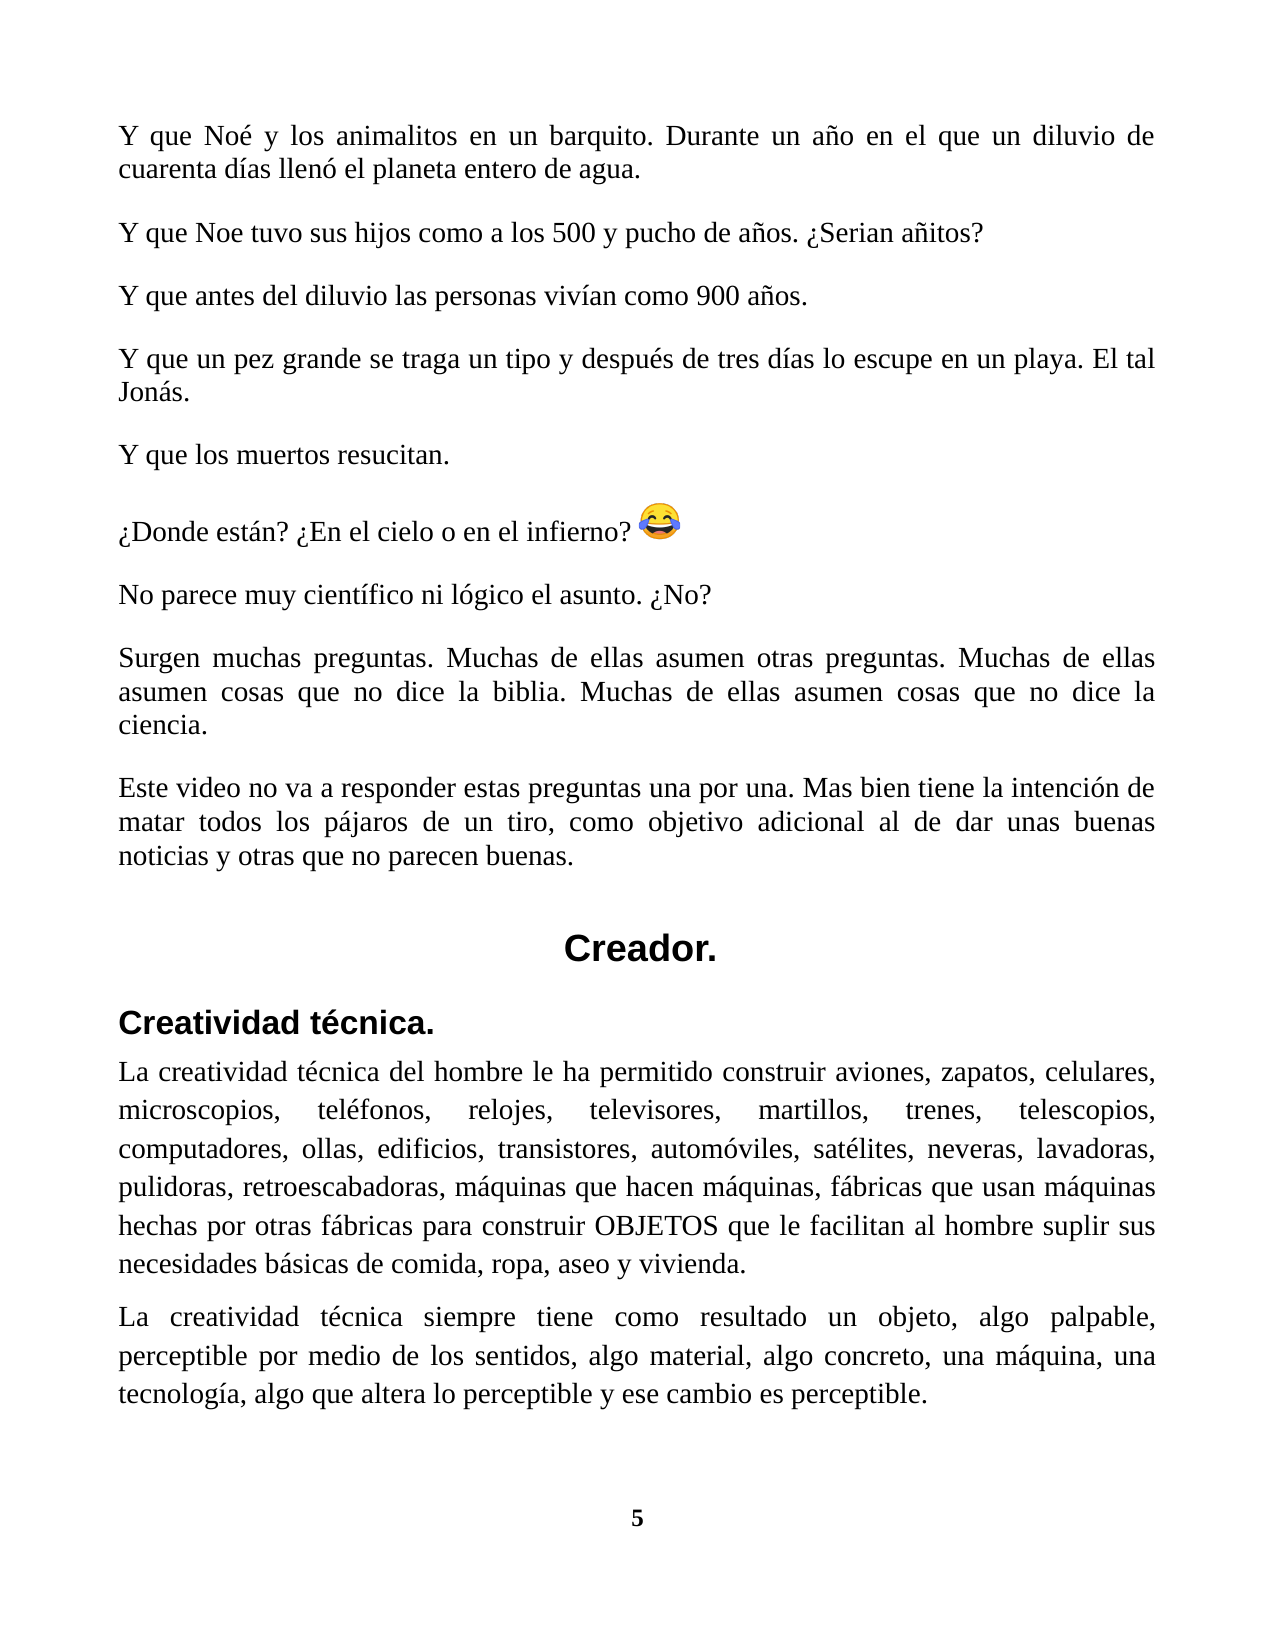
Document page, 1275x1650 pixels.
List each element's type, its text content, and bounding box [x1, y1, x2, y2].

picture [638, 500, 681, 542]
text Y que antes del diluvio las personas vivían como 900 años. [118, 278, 1157, 311]
text Y que Noe tuvo sus hijos como a los 500 y pucho de años. ¿Serian añitos? [118, 215, 1157, 248]
text La creatividad técnica del hombre le ha permitido construir aviones, zapatos, celulares, microscopios, teléfonos, relojes, televisores, martillos, trenes, telescopios, computadores, ollas, edificios, transistores, automóviles, satélites, neveras, lavadoras, pulidoras, retroescabadoras, máquinas que hacen máquinas, fábricas que usan máquinas hechas por otras fábricas para construir OBJETOS que le facilitan al hombre suplir sus necesidades básicas de comida, ropa, aseo y vivienda. [118, 1054, 1157, 1280]
text Y que un pez grande se traga un tipo y después de tres días lo escupe en un playa. El tal Jonás. [118, 341, 1157, 408]
text Y que los muertos resucitan. [118, 437, 1157, 471]
text La creatividad técnica siempre tiene como resultado un objeto, algo palpable, perceptible por medio de los sentidos, algo material, algo concreto, una máquina, una tecnología, algo que altera lo perceptible y ese cambio es perceptible. [118, 1299, 1157, 1410]
text Y que Noé y los animalitos en un barquito. Durante un año en el que un diluvio de cuarenta días llenó el planeta entero de agua. [118, 118, 1157, 185]
text Este video no va a responder estas preguntas una por una. Mas bien tiene la intención de matar todos los pájaros de un tiro, como objetivo adicional al de dar unas buenas noticias y otras que no parecen buenas. [118, 771, 1157, 871]
text Surgen muchas preguntas. Muchas de ellas asumen otras preguntas. Muchas de ellas asumen cosas que no dice la biblia. Muchas de ellas asumen cosas que no dice la ciencia. [118, 640, 1157, 741]
text No parece muy científico ni lógico el asunto. ¿No? [118, 577, 1157, 611]
text ¿Donde están? ¿En el cielo o en el infierno? [118, 500, 1157, 548]
subtitle Creatividad técnica. [118, 1003, 1157, 1041]
subtitle Creador. [124, 926, 1157, 969]
